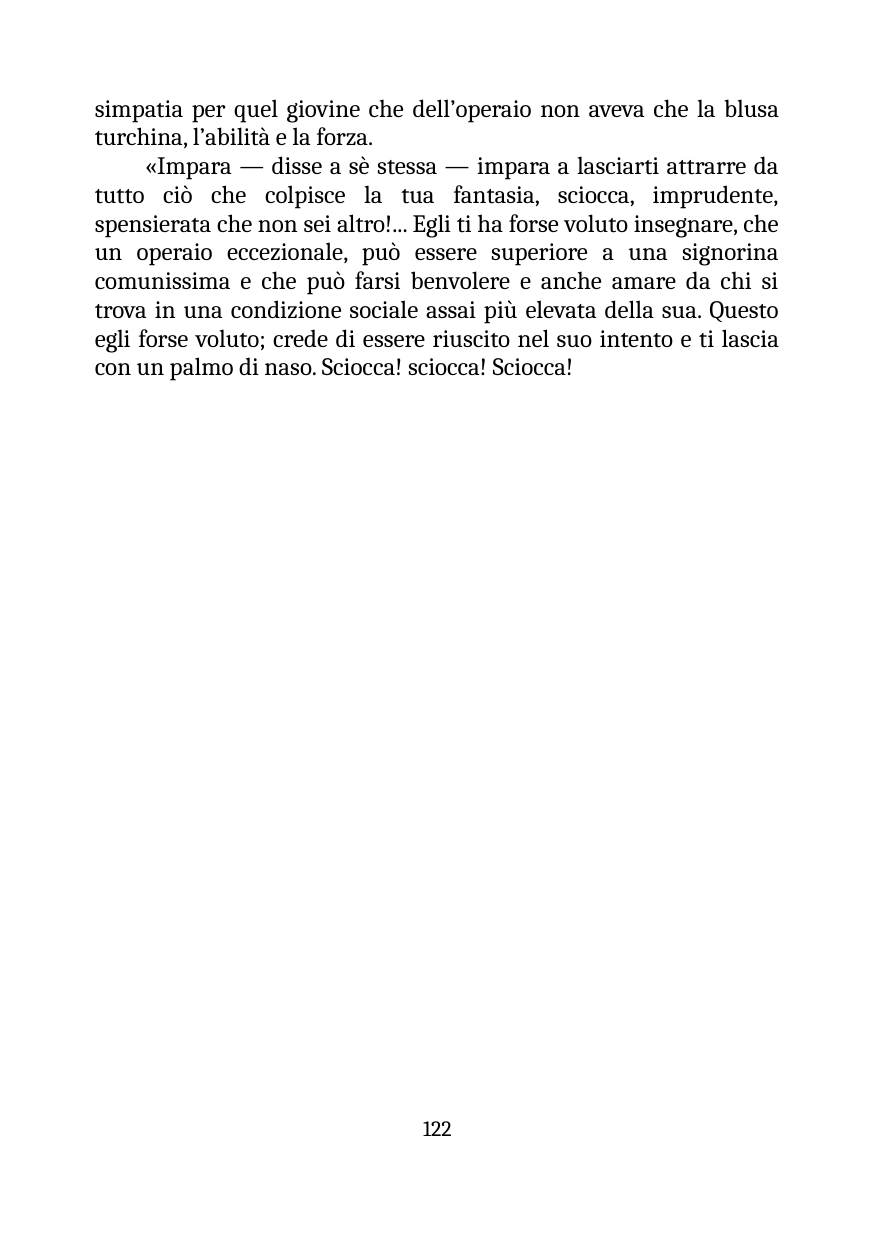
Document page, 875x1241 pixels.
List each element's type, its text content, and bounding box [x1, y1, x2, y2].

text simpatia per quel giovine che dell’operaio non aveva che la blusa turchina, l’abilità e la forza. [94, 94, 779, 152]
text «Impara — disse a sè stessa — impara a lasciarti attrarre da tutto ciò che colpisce la tua fantasia, sciocca, imprudente, spensierata che non sei altro!... Egli ti ha forse voluto insegnare, che un operaio eccezionale, può essere superiore a una signorina comunissima e che può farsi benvolere e anche amare da chi si trova in una condizione sociale assai più elevata della sua. Questo egli forse voluto; crede di essere riuscito nel suo intento e ti lascia con un palmo di naso. Sciocca! sciocca! Sciocca! [94, 152, 779, 382]
